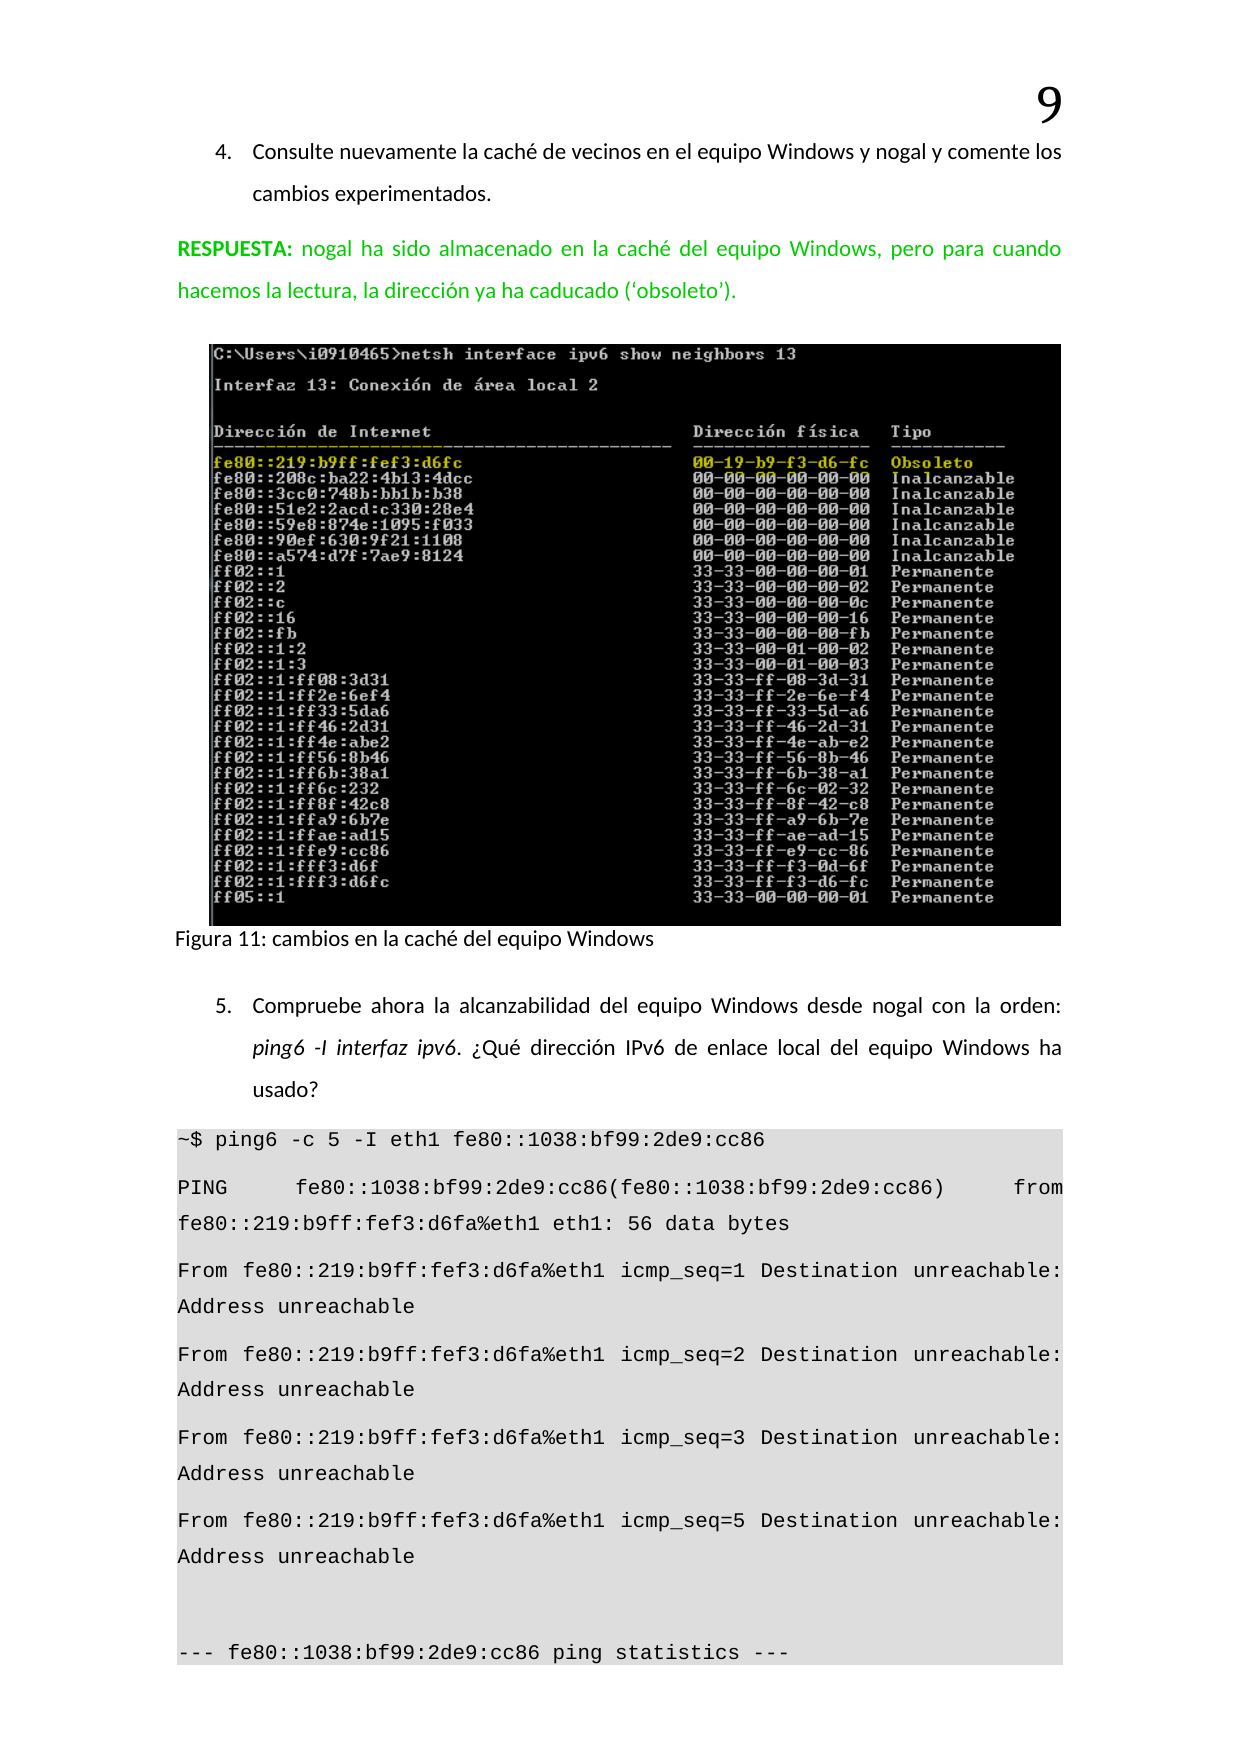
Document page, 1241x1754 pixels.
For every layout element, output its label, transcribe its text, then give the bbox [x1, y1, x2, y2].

list Consulte nuevamente la caché de vecinos en el equipo Windows y nogal y comente los cambios experimentados. [215, 137, 1063, 207]
text From fe80::219:b9ff:fef3:d6fa%eth1 icmp_seq=5 Destination unreachable: Address unreachable [177, 1510, 1063, 1569]
text From fe80::219:b9ff:fef3:d6fa%eth1 icmp_seq=3 Destination unreachable: Address unreachable [177, 1427, 1063, 1486]
text RESPUESTA: nogal ha sido almacenado en la caché del equipo Windows, pero para cuando hacemos la lectura, la dirección ya ha caducado (‘obsoleto’). [177, 234, 1063, 304]
picture [209, 344, 1061, 926]
text From fe80::219:b9ff:fef3:d6fa%eth1 icmp_seq=2 Destination unreachable: Address unreachable [177, 1344, 1063, 1403]
text --- fe80::1038:bf99:2de9:cc86 ping statistics --- [177, 1642, 1063, 1665]
list Compruebe ahora la alcanzabilidad del equipo Windows desde nogal con la orden: ping6 -I interfaz ipv6. ¿Qué dirección IPv6 de enlace local del equipo Windows ha usado? [215, 330, 1063, 1103]
text From fe80::219:b9ff:fef3:d6fa%eth1 icmp_seq=1 Destination unreachable: Address unreachable [177, 1260, 1063, 1319]
text ~$ ping6 -c 5 -I eth1 fe80::1038:bf99:2de9:cc86 [177, 1129, 1063, 1153]
text PING fe80::1038:bf99:2de9:cc86(fe80::1038:bf99:2de9:cc86) from fe80::219:b9ff:fef3:d6fa%eth1 eth1: 56 data bytes [177, 1177, 1063, 1236]
